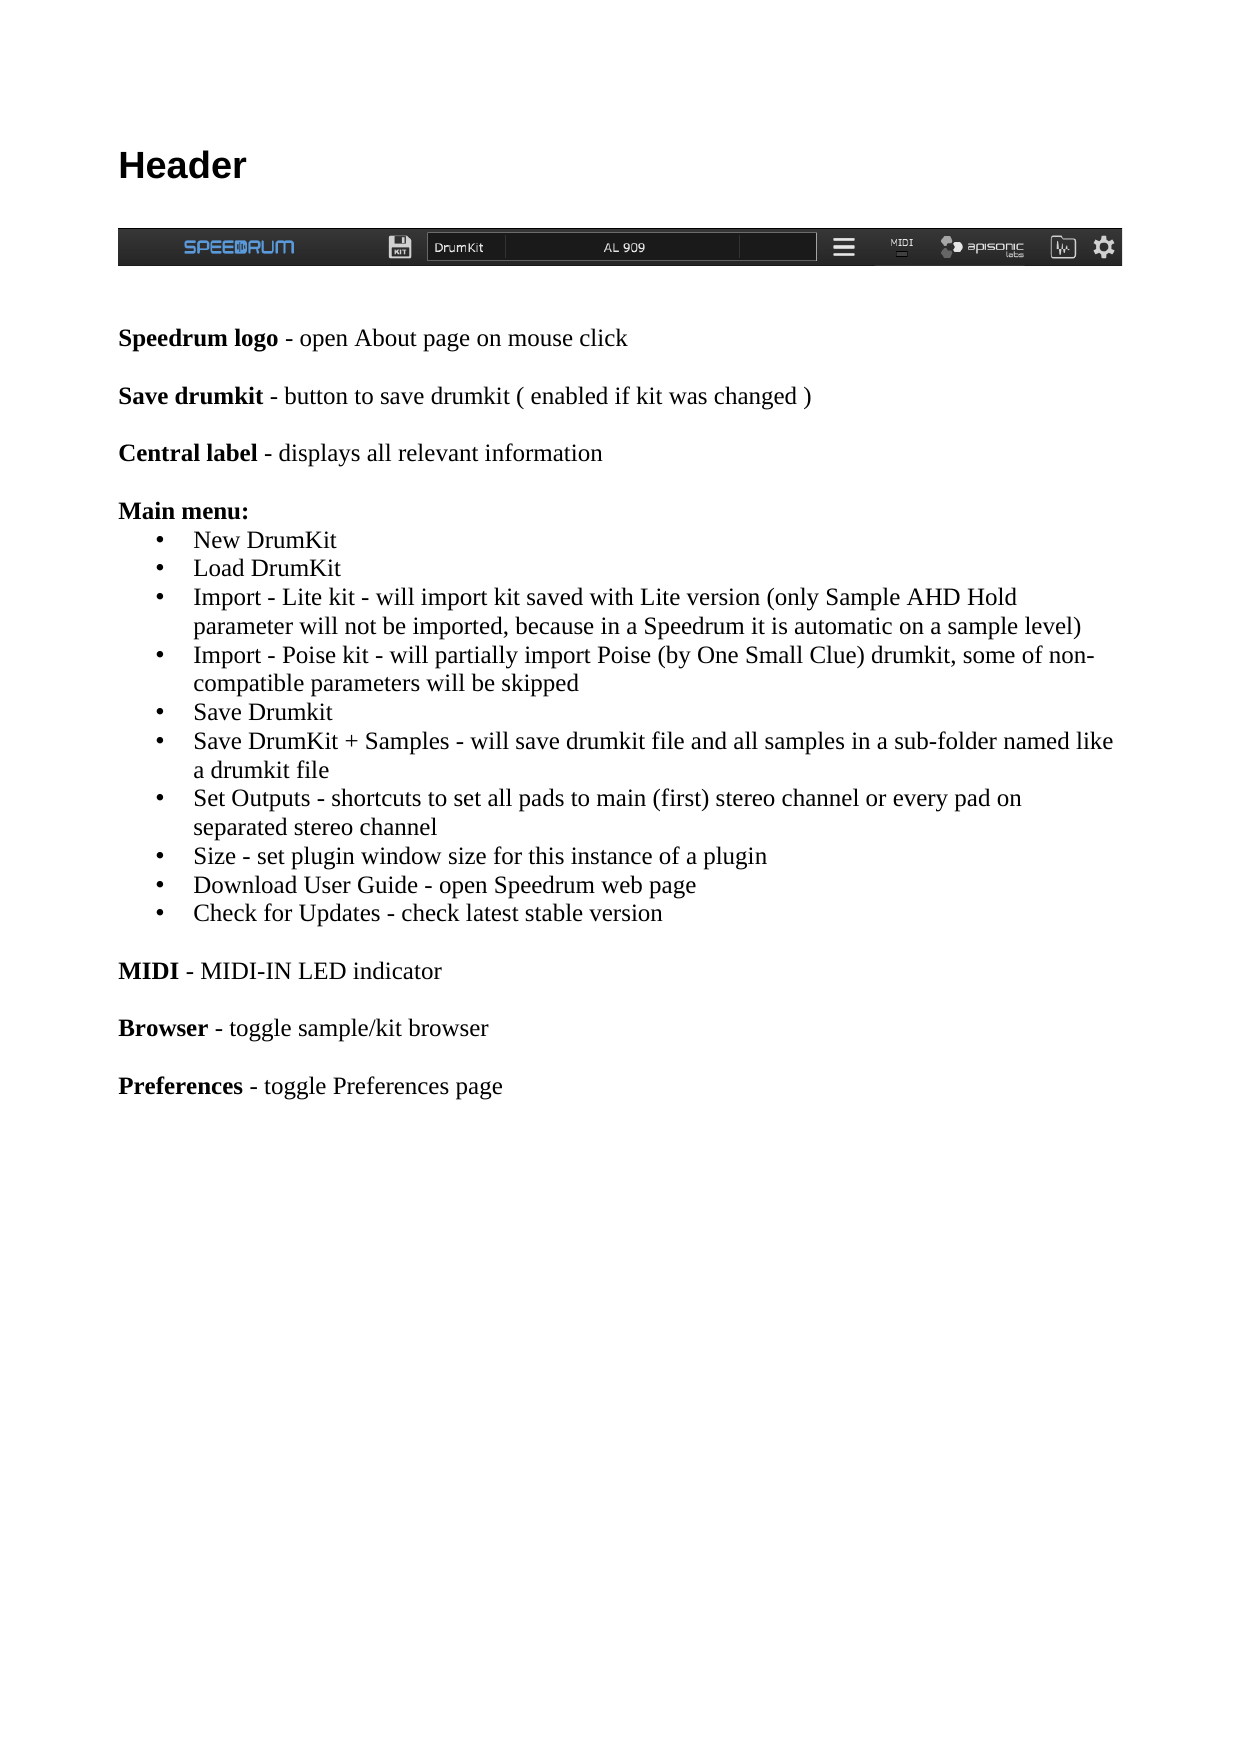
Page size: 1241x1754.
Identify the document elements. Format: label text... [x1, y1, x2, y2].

text Preferences - toggle Preferences page [118, 1071, 1122, 1100]
list Check for Updates - check latest stable version [156, 898, 1122, 927]
list Set Outputs - shortcuts to set all pads to main (first) stereo channel or every pad on separated stereo channel [156, 783, 1122, 841]
list New DrumKit [156, 525, 1122, 553]
text Central label - displays all relevant information [118, 438, 1122, 467]
list Size - set plugin window size for this instance of a plugin [156, 841, 1122, 870]
text Browser - toggle sample/kit browser [118, 1013, 1122, 1042]
list Save Drumkit [156, 697, 1122, 726]
text Main menu: [118, 496, 1122, 525]
list Download User Guide - open Speedrum web page [156, 870, 1122, 898]
list Import - Lite kit - will import kit saved with Lite version (only Sample AHD Hold parameter will not be imported, because in a Speedrum it is automatic on a sample level) [156, 582, 1122, 640]
text Speedrum logo - open About page on mouse click [118, 323, 1122, 352]
picture [118, 228, 1123, 266]
subtitle Header [118, 143, 1122, 187]
text MIDI - MIDI-IN LED indicator [118, 956, 1122, 985]
text Save drumkit - button to save drumkit ( enabled if kit was changed ) [118, 381, 1122, 410]
list Load DrumKit [156, 553, 1122, 582]
list Save DrumKit + Samples - will save drumkit file and all samples in a sub-folder named like a drumkit file [156, 726, 1122, 783]
list Import - Poise kit - will partially import Poise (by One Small Clue) drumkit, some of non-compatible parameters will be skipped [156, 640, 1122, 697]
